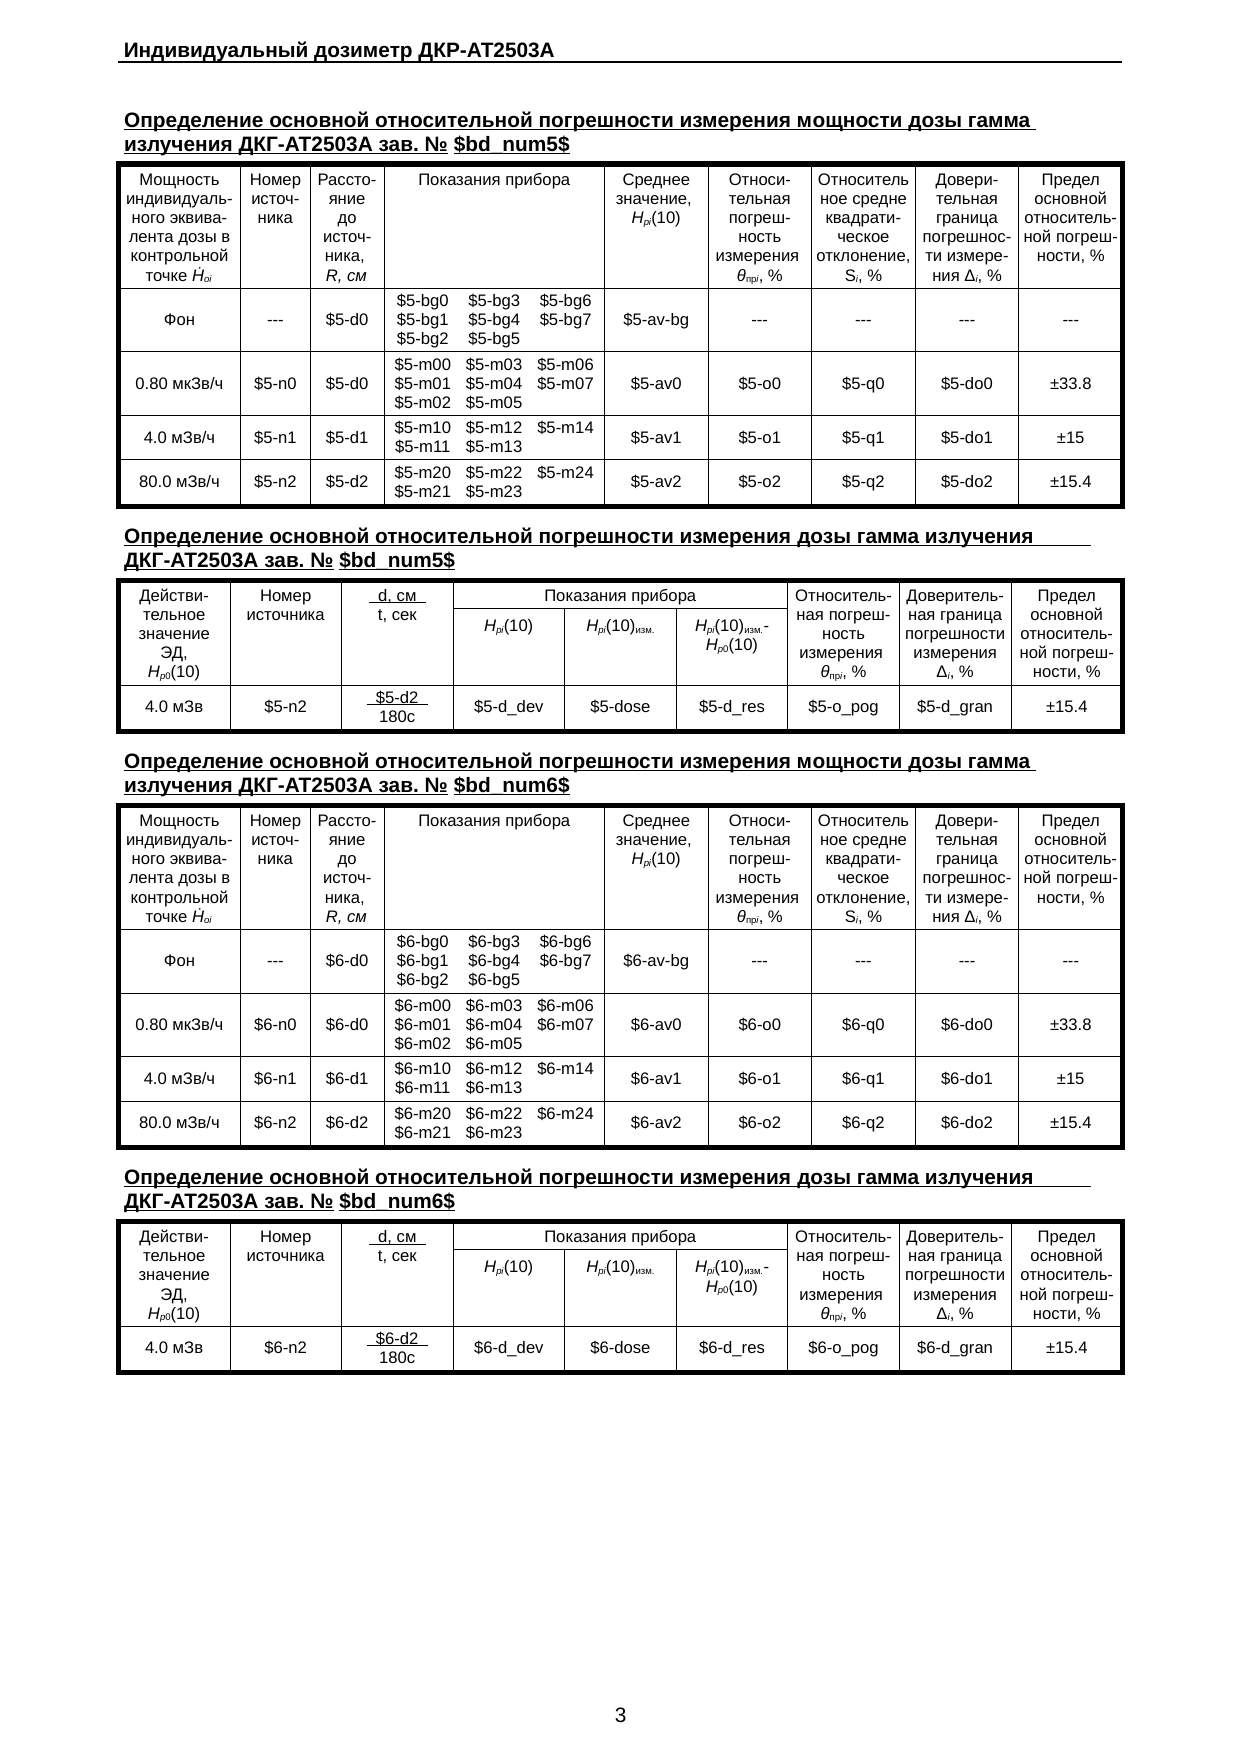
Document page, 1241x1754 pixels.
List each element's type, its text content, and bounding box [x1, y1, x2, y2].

table_cell $5-q2 [812, 460, 915, 504]
table_cell $5-n1 [241, 416, 310, 459]
table_cell Предел основной относитель-ной погреш-ности, % [1012, 583, 1120, 684]
table_cell Номер источника [231, 583, 341, 684]
table_cell 80.0 мЗв/ч [121, 1102, 240, 1145]
table_cell Номер источника [231, 1224, 341, 1326]
table_cell Относитель-ная погреш-ность измерения θпрi, % [788, 583, 899, 684]
table_cell Среднее значение, Hpi(10) [605, 808, 708, 929]
table_cell $6-q1 [812, 1057, 915, 1101]
table_cell Hpi(10)изм.-Hp0(10) [677, 609, 787, 684]
table_cell $5-d_dev [454, 686, 564, 729]
table_cell $6-d0 [311, 930, 384, 992]
table_cell ±15.4 [1012, 1327, 1120, 1370]
table_cell ±15.4 [1019, 1102, 1120, 1145]
table_cell $5-do2 [916, 460, 1018, 504]
table_cell --- [241, 930, 310, 992]
table_cell $6-do2 [916, 1102, 1018, 1145]
table_cell $6-m10 $6-m11 $6-m12 $6-m13 $6-m14 [385, 1057, 604, 1101]
table_cell $5-d_gran [900, 686, 1011, 729]
table_cell $5-q1 [812, 416, 915, 459]
table_cell $6-do1 [916, 1057, 1018, 1101]
table_cell Показания прибора [385, 167, 604, 288]
table_cell --- [812, 930, 915, 992]
table_cell d, см t, сек [342, 583, 453, 684]
table_cell $6-av2 [605, 1102, 708, 1145]
table_cell $5-m10 $5-m11 $5-m12 $5-m13 $5-m14 [385, 416, 604, 459]
table_cell Довери-тельная граница погрешнос-ти измере-ния Δi, % [916, 167, 1018, 288]
table_cell $6-bg0 $6-bg1 $6-bg2 $6-bg3 $6-bg4 $6-bg5 $6-bg6 $6-bg7 [385, 930, 604, 992]
table_cell ±15.4 [1012, 686, 1120, 729]
table_cell 4.0 мЗв [121, 1327, 230, 1370]
table_cell $6-o1 [709, 1057, 811, 1101]
table_cell ±33.8 [1019, 994, 1120, 1056]
table_cell Hpi(10)изм.-Hp0(10) [677, 1250, 787, 1326]
table_header Определение основной относительной погрешности измерения дозы гамма излучения ДКГ-АТ2503A зав. № $bd_num5$ [118, 509, 1122, 577]
table_cell ±15 [1019, 1057, 1120, 1101]
table_cell $6-n2 [231, 1327, 341, 1370]
table_cell Hpi(10) [454, 609, 564, 684]
table_cell 0.80 мкЗв/ч [121, 994, 240, 1056]
table_cell $5-av2 [605, 460, 708, 504]
table_cell Действи-тельное значение ЭД, Hp0(10) [121, 1224, 230, 1326]
table_cell $6-n0 [241, 994, 310, 1056]
table_cell $5-d_res [677, 686, 787, 729]
table_cell $6-m00 $6-m01 $6-m02 $6-m03 $6-m04 $6-m05 $6-m06 $6-m07 [385, 994, 604, 1056]
table_cell $5-n0 [241, 352, 310, 415]
table_cell 80.0 мЗв/ч [121, 460, 240, 504]
table_cell Доверитель-ная граница погрешности измерения Δi, % [900, 1224, 1011, 1326]
table_cell Показания прибора [454, 583, 787, 608]
table_cell Номер источ-ника [241, 167, 310, 288]
table_cell Относительное средне квадрати-ческое отклонение, Si, % [812, 167, 915, 288]
table_cell Среднее значение, Hpi(10) [605, 167, 708, 288]
table_cell ±15 [1019, 416, 1120, 459]
table_cell --- [916, 289, 1018, 351]
table_cell $6-n2 [241, 1102, 310, 1145]
table_cell Мощность индивидуаль-ного эквива-лента дозы в контрольной точке Ḣoi [121, 167, 240, 288]
table_cell $6-q0 [812, 994, 915, 1056]
table_cell 4.0 мЗв/ч [121, 416, 240, 459]
table_cell $5-d0 [311, 289, 384, 351]
table_cell --- [241, 289, 310, 351]
table_header Определение основной относительной погрешности измерения мощности дозы гамма излучения ДКГ-АТ2503A зав. № $bd_num5$ [118, 93, 1122, 161]
table_cell 4.0 мЗв/ч [121, 1057, 240, 1101]
table_cell $5-m00 $5-m01 $5-m02 $5-m03 $5-m04 $5-m05 $5-m06 $5-m07 [385, 352, 604, 415]
table_cell $6-o2 [709, 1102, 811, 1145]
table_cell --- [916, 930, 1018, 992]
table_cell $6-o_pog [788, 1327, 899, 1370]
table_cell $6-d2 [311, 1102, 384, 1145]
table_cell $6-dose [565, 1327, 676, 1370]
table_cell $6-do0 [916, 994, 1018, 1056]
table_cell $5-o0 [709, 352, 811, 415]
table_cell $5-dose [565, 686, 676, 729]
table_cell --- [709, 289, 811, 351]
table_cell Рассто-яние до источ-ника, R, см [311, 167, 384, 288]
table_cell $5-do1 [916, 416, 1018, 459]
table_cell $6-d0 [311, 994, 384, 1056]
table_cell $6-d1 [311, 1057, 384, 1101]
table_cell $6-d_gran [900, 1327, 1011, 1370]
table_cell Относительное средне квадрати-ческое отклонение, Si, % [812, 808, 915, 929]
table_cell --- [1019, 289, 1120, 351]
table_cell $5-av-bg [605, 289, 708, 351]
table_cell $5-o1 [709, 416, 811, 459]
table_cell 4.0 мЗв [121, 686, 230, 729]
table_cell d, см t, сек [342, 1224, 453, 1326]
table_cell --- [709, 930, 811, 992]
table_cell $5-d0 [311, 352, 384, 415]
table_cell Hpi(10)изм. [565, 609, 676, 684]
table_cell $5-d1 [311, 416, 384, 459]
table_cell Фон [121, 930, 240, 992]
table_cell $6-n1 [241, 1057, 310, 1101]
table_header Определение основной относительной погрешности измерения дозы гамма излучения ДКГ-АТ2503A зав. № $bd_num6$ [118, 1150, 1122, 1218]
table_cell Показания прибора [454, 1224, 787, 1249]
table_cell Номер источ-ника [241, 808, 310, 929]
table_cell Предел основной относитель-ной погреш-ности, % [1019, 167, 1120, 288]
table_cell $6-av-bg [605, 930, 708, 992]
table_cell --- [1019, 930, 1120, 992]
table_cell $6-d_res [677, 1327, 787, 1370]
table_cell $6-o0 [709, 994, 811, 1056]
table_cell $6-av1 [605, 1057, 708, 1101]
table_cell $5-n2 [241, 460, 310, 504]
table_cell Доверитель-ная граница погрешности измерения Δi, % [900, 583, 1011, 684]
table_cell $5-av0 [605, 352, 708, 415]
table_cell 0.80 мкЗв/ч [121, 352, 240, 415]
table_cell $5-m20 $5-m21 $5-m22 $5-m23 $5-m24 [385, 460, 604, 504]
table_cell Относи-тельная погреш-ность измерения θпрi, % [709, 808, 811, 929]
table_cell Довери-тельная граница погрешнос-ти измере-ния Δi, % [916, 808, 1018, 929]
table_cell Мощность индивидуаль-ного эквива-лента дозы в контрольной точке Ḣoi [121, 808, 240, 929]
table_cell ±15.4 [1019, 460, 1120, 504]
table_cell $5-d2 180c [342, 686, 453, 729]
table_cell Фон [121, 289, 240, 351]
table_cell $5-d2 [311, 460, 384, 504]
table_cell Hpi(10) [454, 1250, 564, 1326]
table_cell Предел основной относитель-ной погреш-ности, % [1019, 808, 1120, 929]
table_cell --- [812, 289, 915, 351]
table_cell ±33.8 [1019, 352, 1120, 415]
table_cell $5-av1 [605, 416, 708, 459]
table_cell $5-q0 [812, 352, 915, 415]
table_cell Действи-тельное значение ЭД, Hp0(10) [121, 583, 230, 684]
table_cell $5-o2 [709, 460, 811, 504]
table_cell $5-n2 [231, 686, 341, 729]
table_cell $6-d_dev [454, 1327, 564, 1370]
table_header Определение основной относительной погрешности измерения мощности дозы гамма излучения ДКГ-АТ2503A зав. № $bd_num6$ [118, 734, 1122, 802]
table_cell $6-m20 $6-m21 $6-m22 $6-m23 $6-m24 [385, 1102, 604, 1145]
table_cell Относи-тельная погреш-ность измерения θпрi, % [709, 167, 811, 288]
table_cell Показания прибора [385, 808, 604, 929]
table_cell $5-o_pog [788, 686, 899, 729]
table_cell $5-do0 [916, 352, 1018, 415]
table_cell Предел основной относитель-ной погреш-ности, % [1012, 1224, 1120, 1326]
table_cell $6-av0 [605, 994, 708, 1056]
table_cell Hpi(10)изм. [565, 1250, 676, 1326]
table_cell $5-bg0 $5-bg1 $5-bg2 $5-bg3 $5-bg4 $5-bg5 $5-bg6 $5-bg7 [385, 289, 604, 351]
table_cell $6-q2 [812, 1102, 915, 1145]
table_cell $6-d2 180c [342, 1327, 453, 1370]
table_cell Рассто-яние до источ-ника, R, см [311, 808, 384, 929]
table_cell Относитель-ная погреш-ность измерения θпрi, % [788, 1224, 899, 1326]
